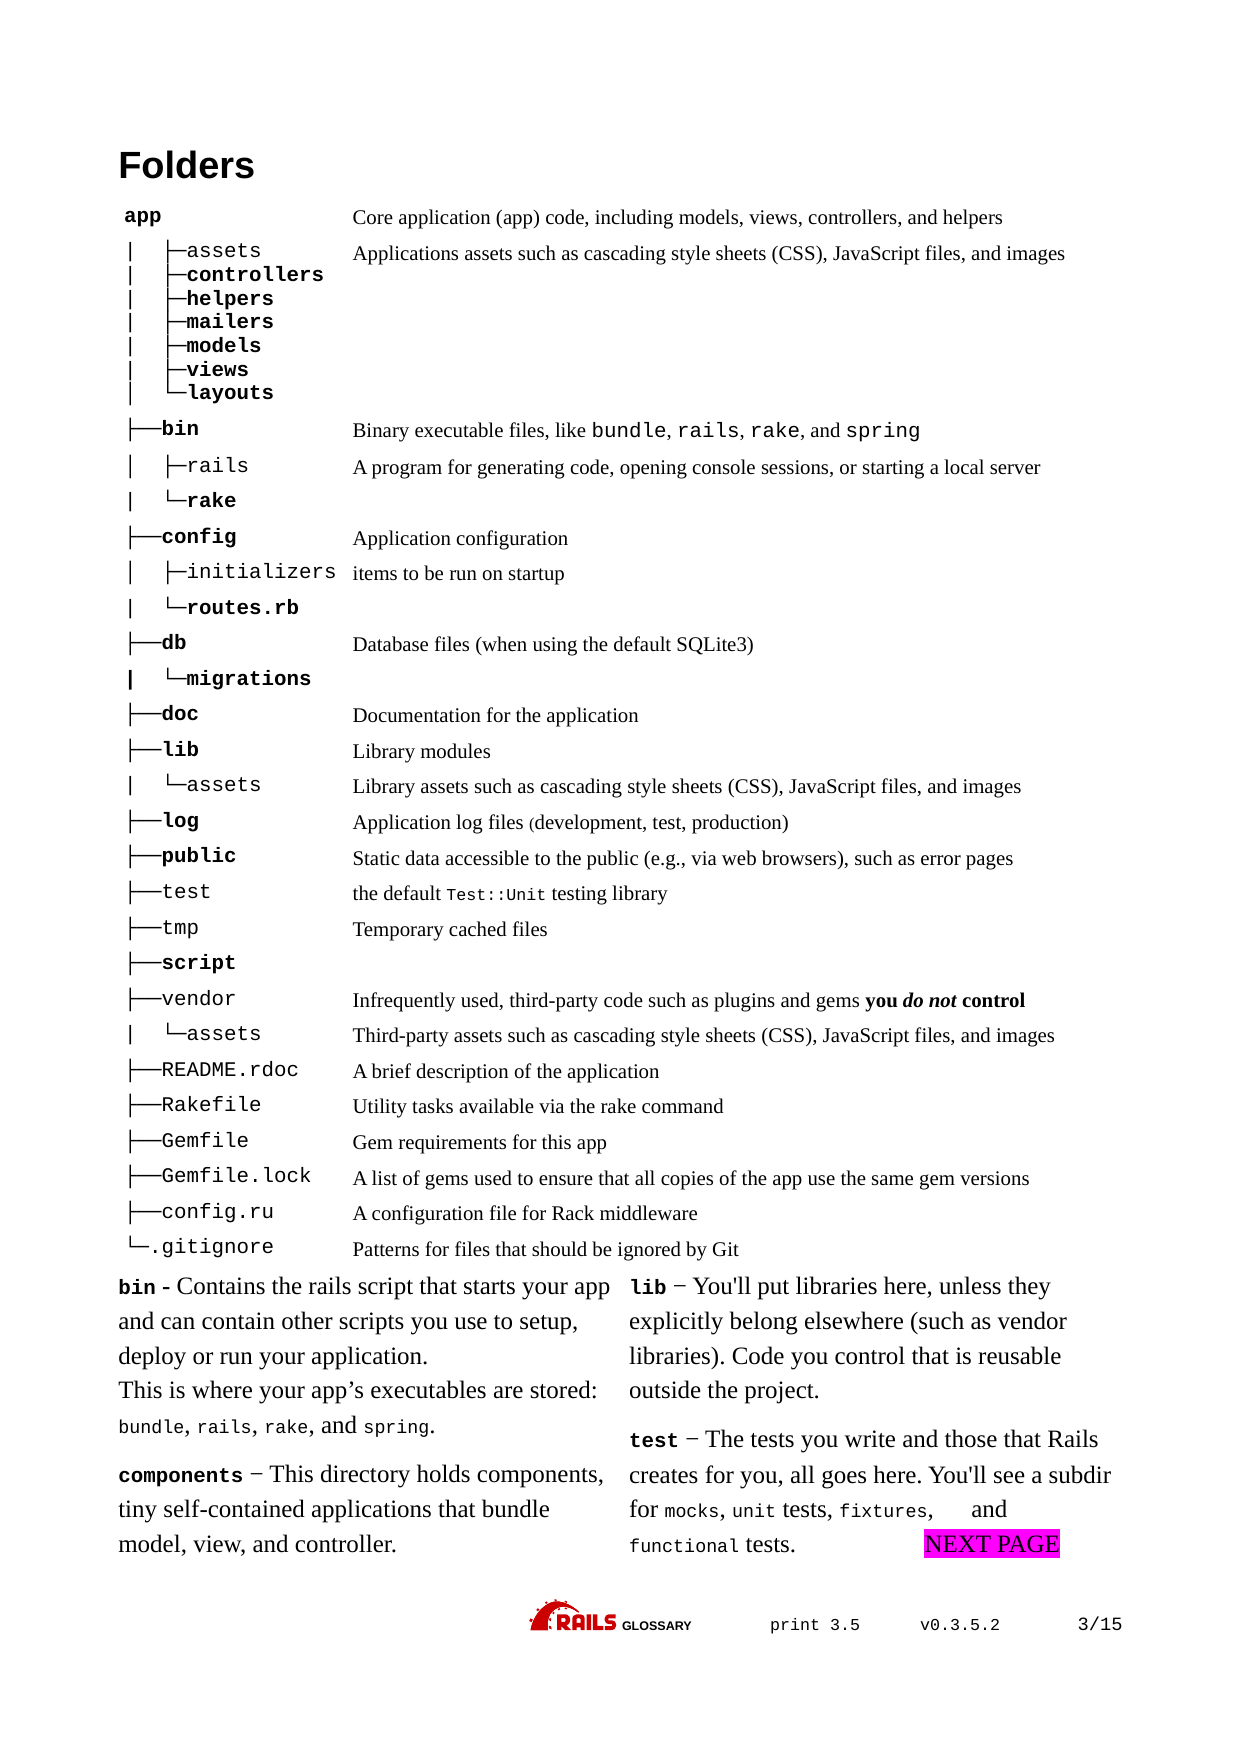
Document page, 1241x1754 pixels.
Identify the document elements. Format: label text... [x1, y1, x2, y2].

table_cell ├──config [118, 520, 347, 556]
table_cell | └─routes.rb [118, 591, 347, 627]
table_cell the default Test::Unit testing library [347, 875, 1120, 911]
table_cell [347, 485, 1120, 520]
table_cell ├──public [118, 840, 347, 875]
table_cell ├──Gemfile [118, 1124, 347, 1160]
text test − The tests you write and those that Rails creates for you, all goes here. You'll see a subdir for mocks, unit tests, fixtures, and functional tests. NEXT PAGE [629, 1424, 1122, 1558]
table_cell A brief description of the application [347, 1053, 1120, 1089]
table_cell Library modules [347, 733, 1120, 769]
text bin - Contains the rails script that starts your app and can contain other scripts you use to setup, deploy or run your application. This is where your app’s executables are stored: bundle, rails, rake, and spring. [118, 1271, 611, 1439]
table_cell ├──vendor [118, 982, 347, 1018]
subtitle Folders [118, 143, 611, 187]
table_cell [347, 591, 1120, 627]
table_cell ├──bin [118, 412, 347, 449]
table_cell | └─rake [118, 485, 347, 520]
table_cell [347, 662, 1120, 698]
text lib − You'll put libraries here, unless they explicitly belong elsewhere (such as vendor libraries). Code you control that is reusable outside the project. [629, 1271, 1122, 1404]
table_cell Patterns for files that should be ignored by Git [347, 1231, 1120, 1266]
text components − This directory holds components, tiny self-contained applications that bundle model, view, and controller. [118, 1459, 611, 1558]
table_cell Documentation for the application [347, 698, 1120, 733]
table_cell | ├─assets | ├─controllers | ├─helpers | ├─mailers | ├─models | ├─views │ └─layouts [118, 235, 347, 412]
table_cell | └─assets [118, 1018, 347, 1053]
table_cell [347, 947, 1120, 982]
table_cell | └─migrations [118, 662, 347, 698]
table_cell ├──README.rdoc [118, 1053, 347, 1089]
table_cell │ ├─rails [118, 449, 347, 484]
table_cell ├──doc [118, 698, 347, 733]
table_cell Infrequently used, third-party code such as plugins and gems you do not control [347, 982, 1120, 1018]
table_cell A program for generating code, opening console sessions, or starting a local server [347, 449, 1120, 484]
table_cell Utility tasks available via the rake command [347, 1089, 1120, 1124]
table_cell A list of gems used to ensure that all copies of the app use the same gem versions [347, 1160, 1120, 1195]
table_cell ├──Rakefile [118, 1089, 347, 1124]
table_cell ├──Gemfile.lock [118, 1160, 347, 1195]
table_cell Static data accessible to the public (e.g., via web browsers), such as error pages [347, 840, 1120, 875]
table_cell ├──test [118, 875, 347, 911]
table_cell Applications assets such as cascading style sheets (CSS), JavaScript files, and images [347, 235, 1120, 412]
table_cell ├──log [118, 804, 347, 840]
table_cell ├──script [118, 947, 347, 982]
table_cell Temporary cached files [347, 911, 1120, 947]
table_cell Application configuration [347, 520, 1120, 556]
table_cell Library assets such as cascading style sheets (CSS), JavaScript files, and images [347, 769, 1120, 804]
table_cell items to be run on startup [347, 556, 1120, 591]
table_cell Database files (when using the default SQLite3) [347, 627, 1120, 662]
table_cell Application log files (development, test, production) [347, 804, 1120, 840]
table_cell A configuration file for Rack middleware [347, 1195, 1120, 1231]
table_cell │ ├─initializers [118, 556, 347, 591]
table_cell └─.gitignore [118, 1231, 347, 1266]
table_header Core application (app) code, including models, views, controllers, and helpers [347, 199, 1120, 235]
table_cell ├──lib [118, 733, 347, 769]
table_header app [118, 199, 347, 235]
table_cell ├──tmp [118, 911, 347, 947]
table_cell ├──config.ru [118, 1195, 347, 1231]
table_cell Gem requirements for this app [347, 1124, 1120, 1160]
table_cell | └─assets [118, 769, 347, 804]
table_cell ├──db [118, 627, 347, 662]
table_cell Third-party assets such as cascading style sheets (CSS), JavaScript files, and images [347, 1018, 1120, 1053]
table_cell Binary executable files, like bundle, rails, rake, and spring [347, 412, 1120, 449]
